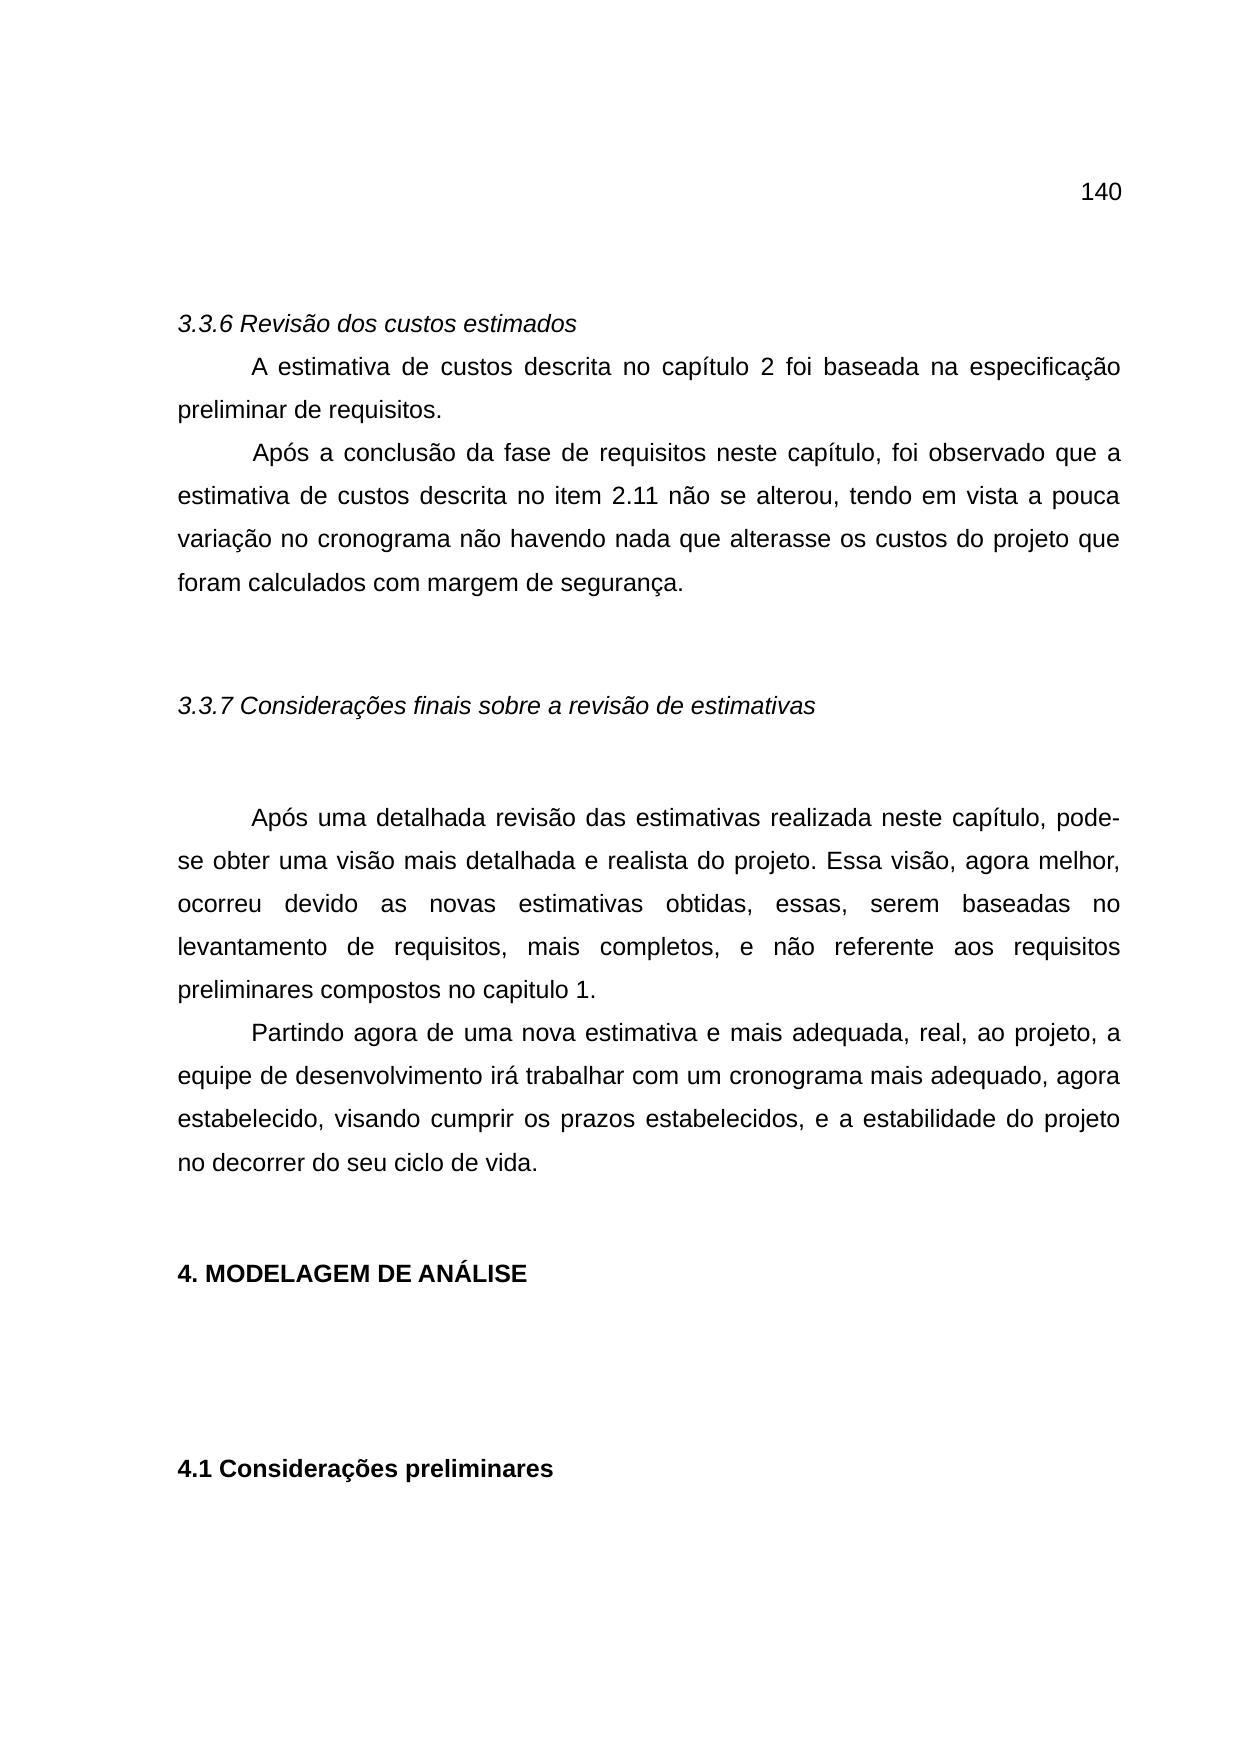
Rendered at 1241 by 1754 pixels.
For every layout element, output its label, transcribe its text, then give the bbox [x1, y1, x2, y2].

text 3.3.6 Revisão dos custos estimados [177, 309, 1122, 338]
subtitle 4. MODELAGEM DE ANÁLISE [177, 1259, 1122, 1288]
text A estimativa de custos descrita no capítulo 2 foi baseada na especificação preliminar de requisitos. [177, 352, 1122, 424]
subtitle 4.1 Considerações preliminares [177, 1454, 1122, 1483]
subtitle 3.3.7 Considerações finais sobre a revisão de estimativas [177, 691, 1122, 720]
text Partindo agora de uma nova estimativa e mais adequada, real, ao projeto, a equipe de desenvolvimento irá trabalhar com um cronograma mais adequado, agora estabelecido, visando cumprir os prazos estabelecidos, e a estabilidade do projeto no decorrer do seu ciclo de vida. [177, 1018, 1122, 1176]
text Após a conclusão da fase de requisitos neste capítulo, foi observado que a estimativa de custos descrita no item 2.11 não se alterou, tendo em vista a pouca variação no cronograma não havendo nada que alterasse os custos do projeto que foram calculados com margem de segurança. [177, 438, 1122, 596]
text Após uma detalhada revisão das estimativas realizada neste capítulo, pode-se obter uma visão mais detalhada e realista do projeto. Essa visão, agora melhor, ocorreu devido as novas estimativas obtidas, essas, serem baseadas no levantamento de requisitos, mais completos, e não referente aos requisitos preliminares compostos no capitulo 1. [177, 803, 1122, 1004]
